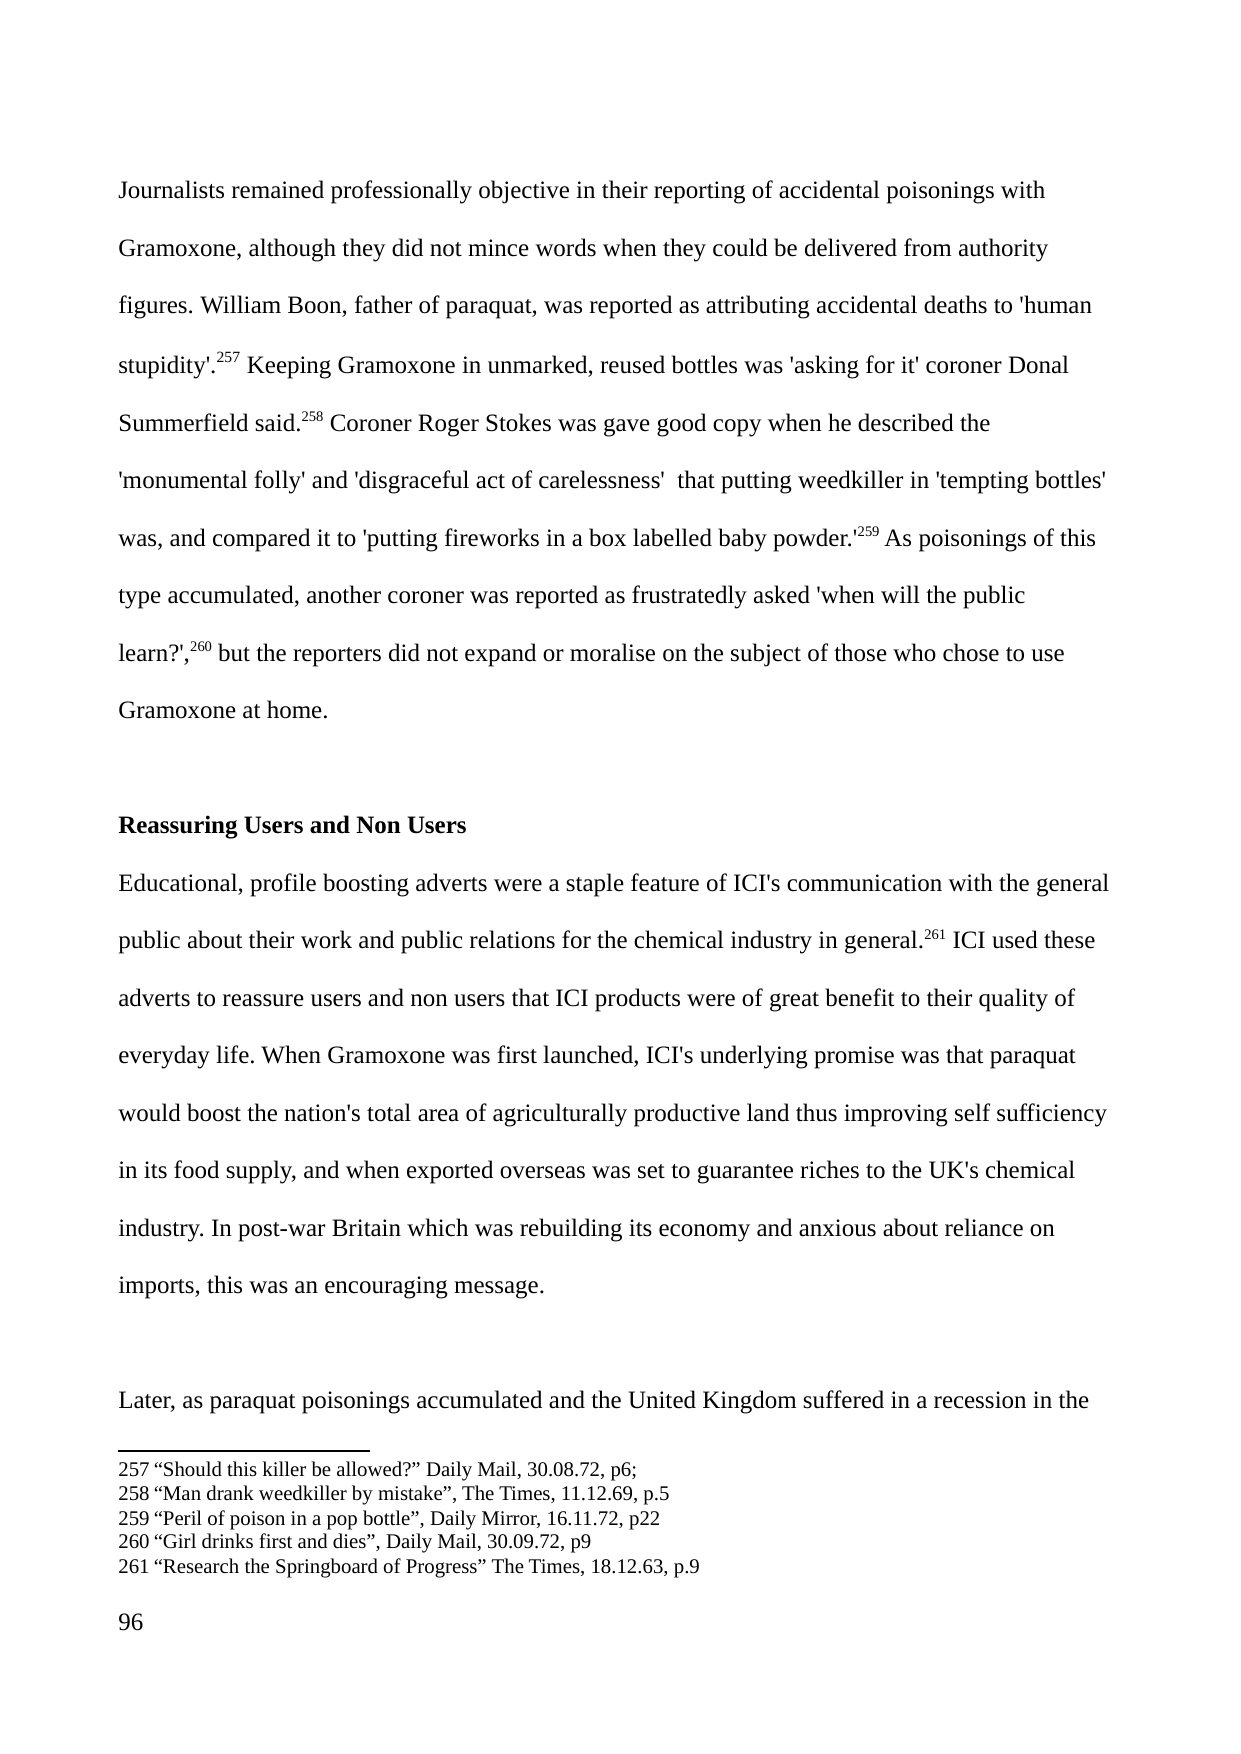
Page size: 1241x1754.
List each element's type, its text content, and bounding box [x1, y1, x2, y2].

text “Should this killer be allowed?” Daily Mail, 30.08.72, p6; [118, 1457, 1122, 1481]
text Reassuring Users and Non Users [118, 811, 1122, 839]
text Later, as paraquat poisonings accumulated and the United Kingdom suffered in a recession in the [118, 1386, 1122, 1414]
text “Girl drinks first and dies”, Daily Mail, 30.09.72, p9 [118, 1529, 1122, 1553]
text “Research the Springboard of Progress” The Times, 18.12.63, p.9 [118, 1553, 1122, 1578]
text “Peril of poison in a pop bottle”, Daily Mirror, 16.11.72, p22 [118, 1505, 1122, 1529]
text Journalists remained professionally objective in their reporting of accidental poisonings with Gramoxone, although they did not mince words when they could be delivered from authority figures. William Boon, father of paraquat, was reported as attributing accidental deaths to 'human stupidity'. Keeping Gramoxone in unmarked, reused bottles was 'asking for it' coroner Donal Summerfield said. Coroner Roger Stokes was gave good copy when he described the 'monumental folly' and 'disgraceful act of carelessness' that putting weedkiller in 'tempting bottles' was, and compared it to 'putting fireworks in a box labelled baby powder.' As poisonings of this type accumulated, another coroner was reported as frustratedly asked 'when will the public learn?', but the reporters did not expand or moralise on the subject of those who chose to use Gramoxone at home. [118, 176, 1122, 724]
text “Man drank weedkiller by mistake”, The Times, 11.12.69, p.5 [118, 1481, 1122, 1505]
text Educational, profile boosting adverts were a staple feature of ICI's communication with the general public about their work and public relations for the chemical industry in general. ICI used these adverts to reassure users and non users that ICI products were of great benefit to their quality of everyday life. When Gramoxone was first launched, ICI's underlying promise was that paraquat would boost the nation's total area of agriculturally productive land thus improving self sufficiency in its food supply, and when exported overseas was set to guarantee riches to the UK's chemical industry. In post-war Britain which was rebuilding its economy and anxious about reliance on imports, this was an encouraging message. [118, 868, 1122, 1299]
